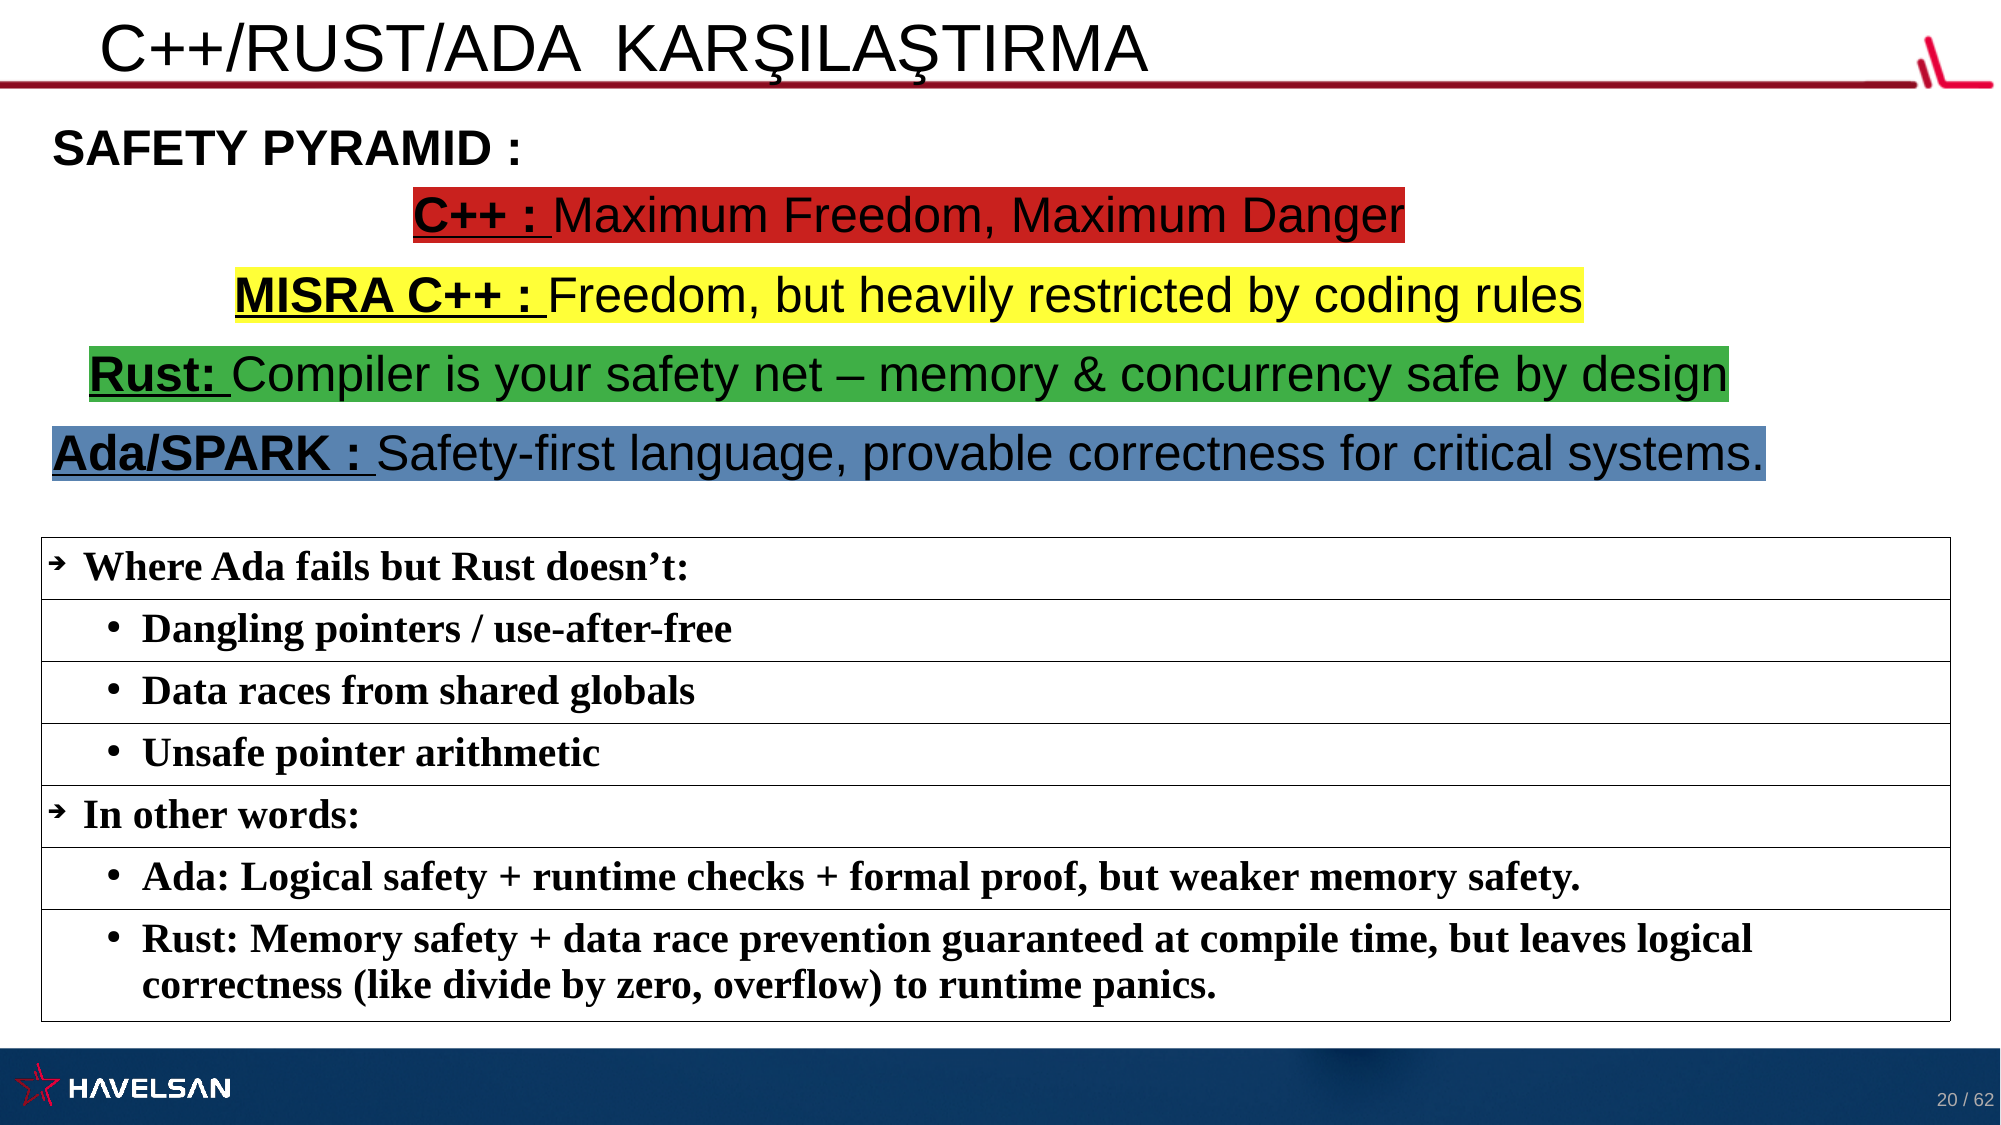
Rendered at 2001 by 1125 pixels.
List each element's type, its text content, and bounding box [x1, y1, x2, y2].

text_box SAFETY PYRAMID : C++ : Maximum Freedom, Maximum Danger MISRA C++ : Freedom, but heavily restricted by coding rules Rust: Compiler is your safety net – memory & concurrency safe by design Ada/SPARK : Safety-first language, provable correctness for critical systems. [37, 112, 1913, 638]
picture [0, 0, 2001, 1125]
table_cell Dangling pointers / use-after-free [42, 600, 1950, 661]
table_cell In other words: [42, 786, 1950, 847]
table_cell Data races from shared globals [42, 662, 1950, 723]
table_header Where Ada fails but Rust doesn’t: [42, 538, 1950, 599]
table_cell Rust: Memory safety + data race prevention guaranteed at compile time, but leaves logical correctness (like divide by zero, overflow) to runtime panics. [42, 910, 1950, 1021]
title C++/RUST/ADA KARŞILAŞTIRMA [99, 44, 1686, 55]
table_cell Unsafe pointer arithmetic [42, 724, 1950, 785]
table_cell Ada: Logical safety + runtime checks + formal proof, but weaker memory safety. [42, 848, 1950, 909]
